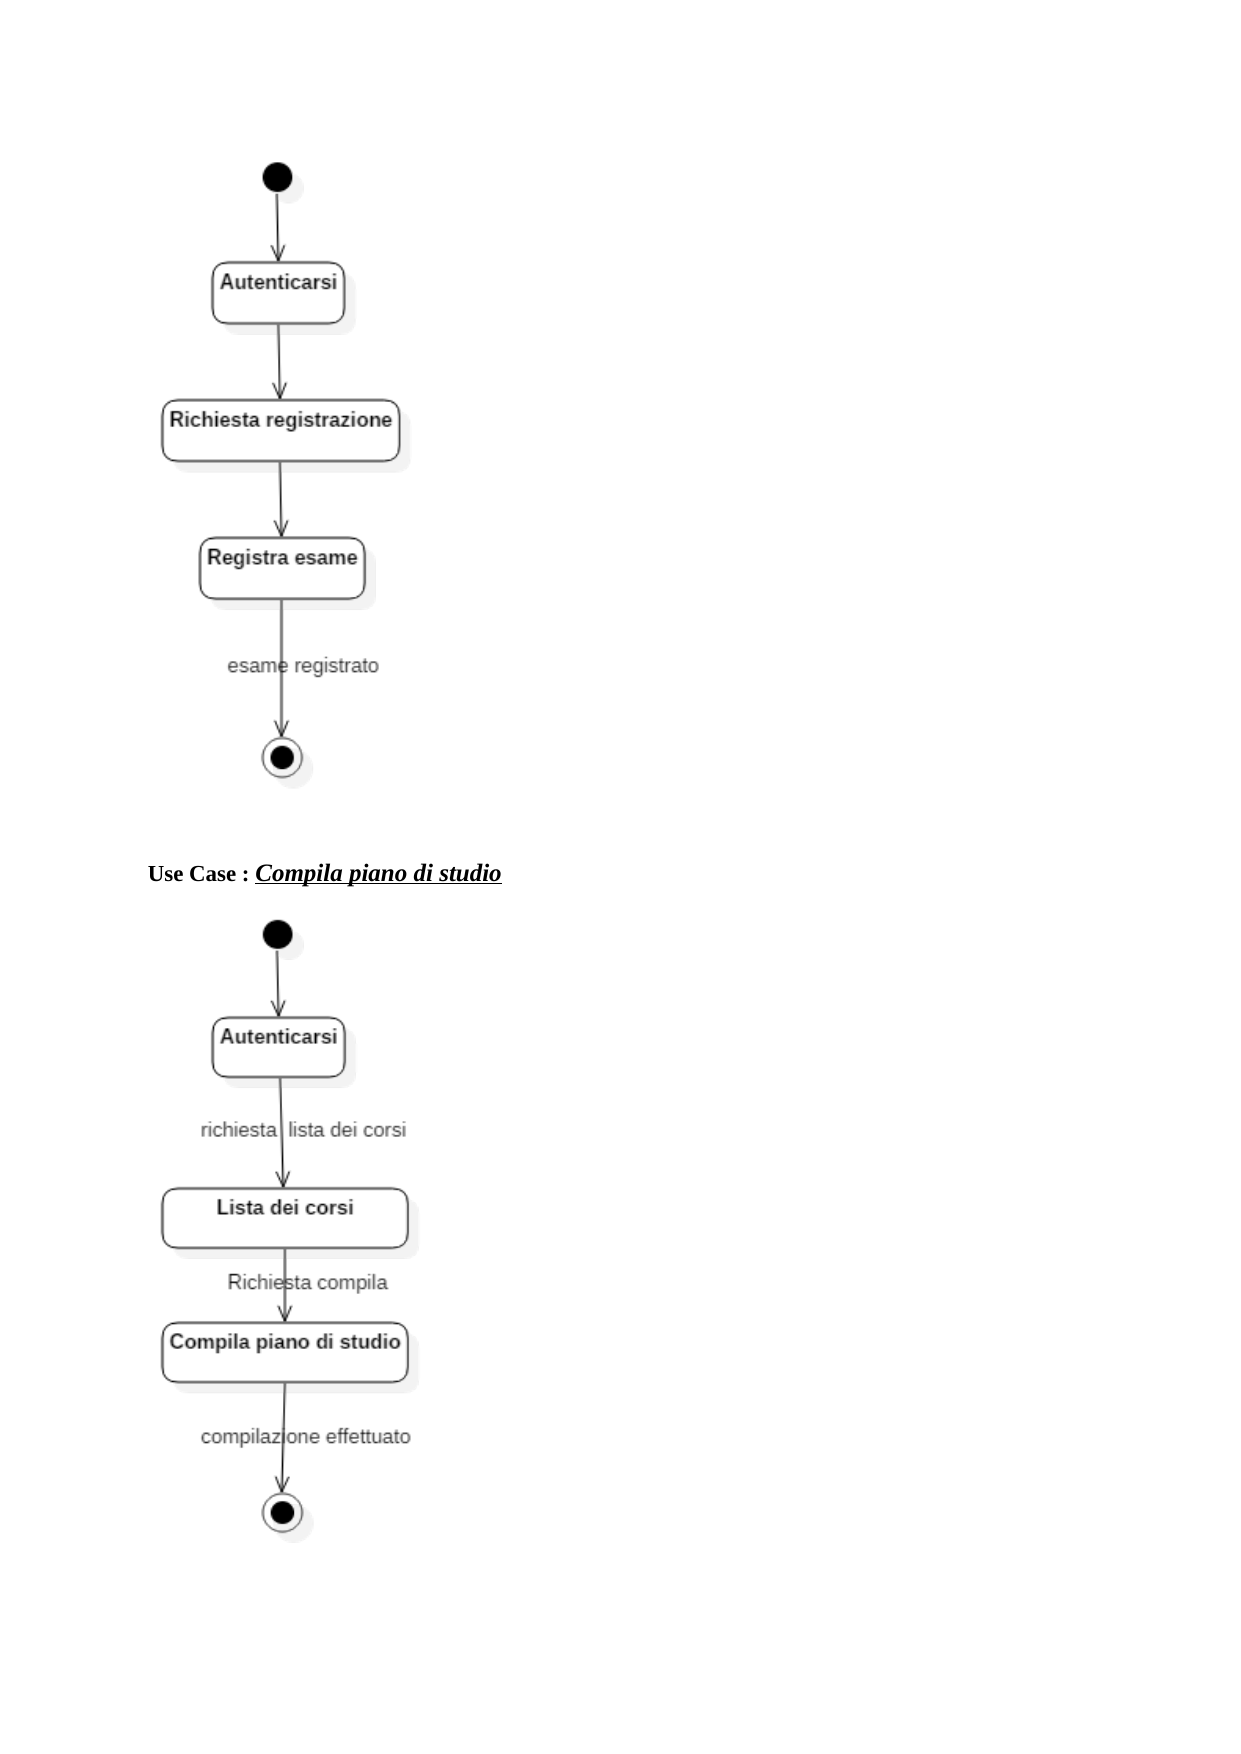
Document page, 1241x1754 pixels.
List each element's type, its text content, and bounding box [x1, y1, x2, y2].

text Use Case : Compila piano di studio [148, 858, 1093, 887]
